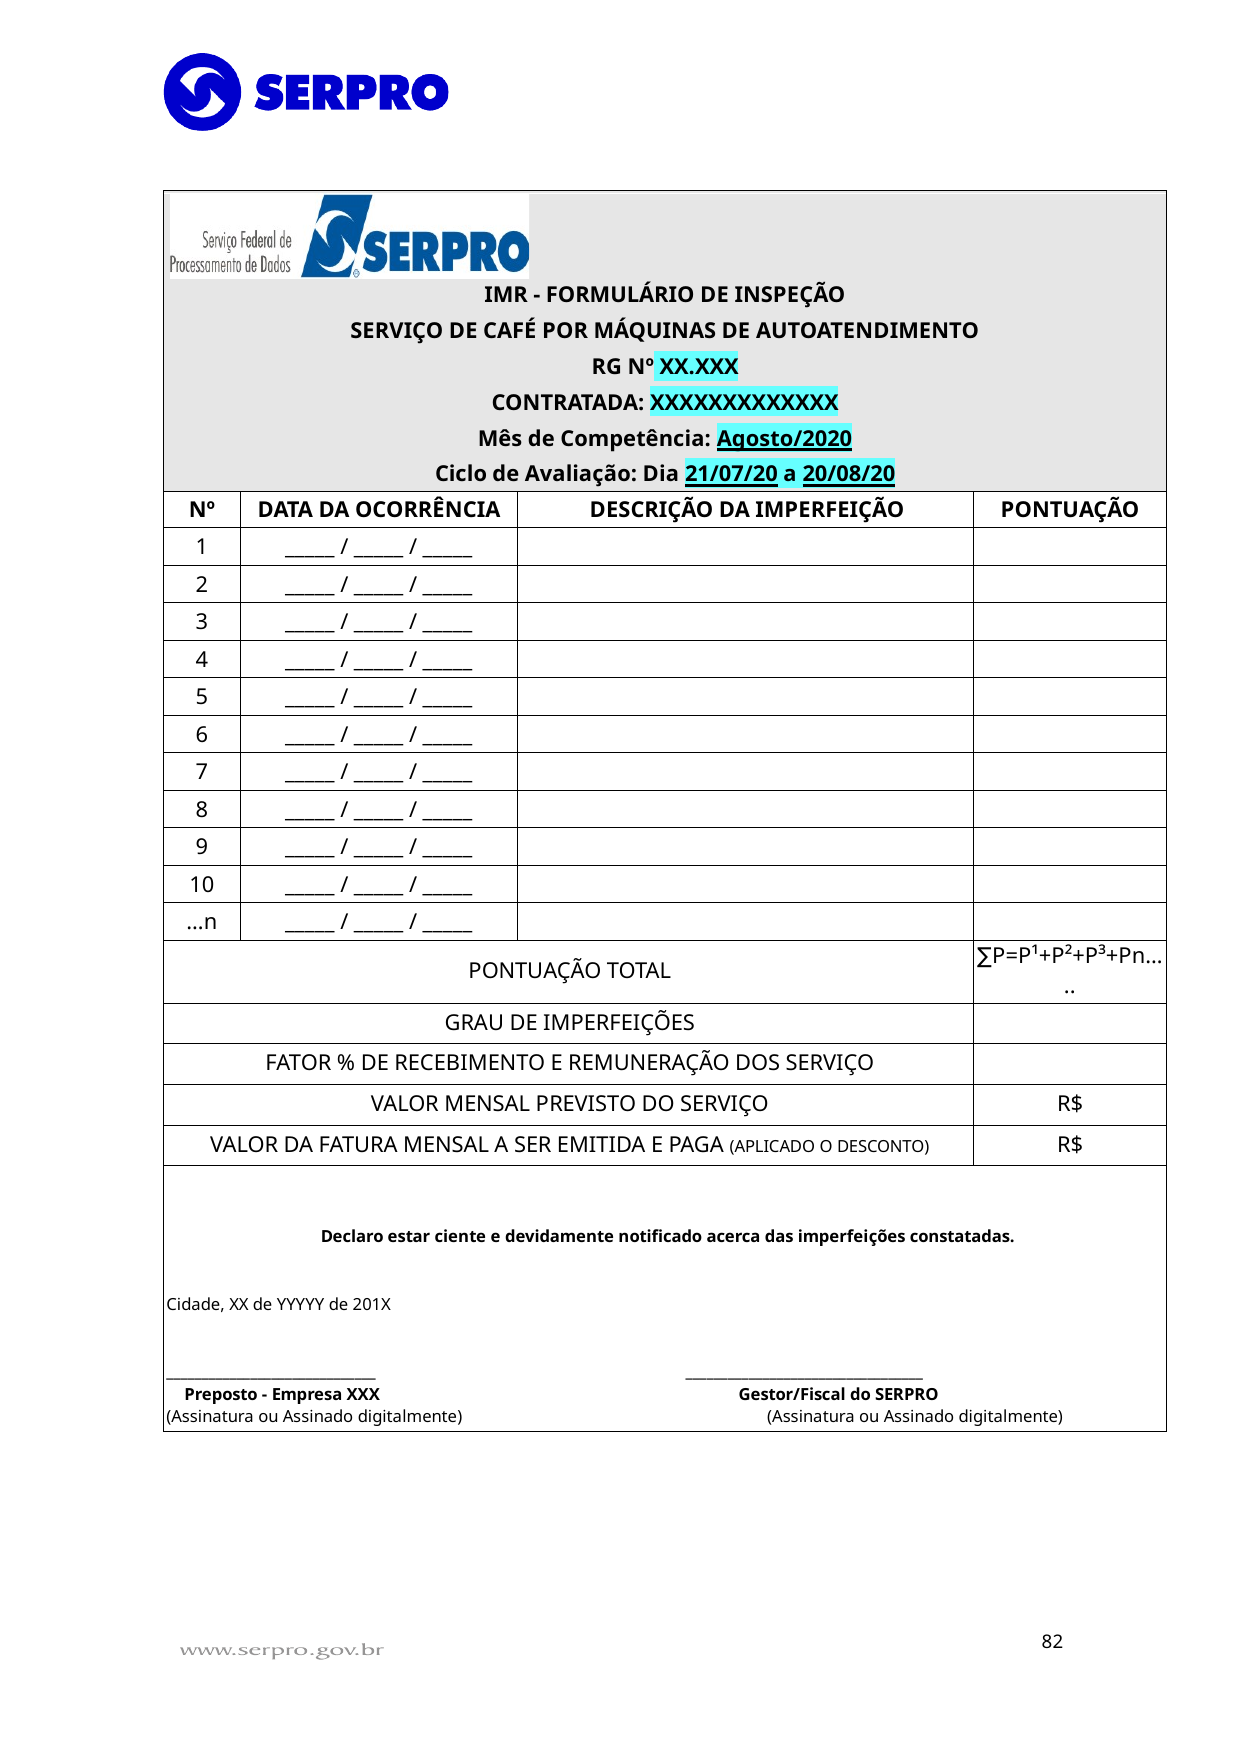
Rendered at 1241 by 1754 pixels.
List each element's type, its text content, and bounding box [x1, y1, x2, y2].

table_cell DESCRIÇÃO DA IMPERFEIÇÃO [518, 492, 973, 527]
table_cell _____ / _____ / _____ [241, 866, 517, 902]
table_cell PONTUAÇÃO [974, 492, 1166, 527]
table_cell 10 [164, 866, 240, 902]
table_cell _____ / _____ / _____ [241, 828, 517, 865]
table_cell Nº [164, 492, 240, 527]
table_cell _____ / _____ / _____ [241, 753, 517, 790]
table_cell [974, 828, 1166, 865]
table_cell _____ / _____ / _____ [241, 678, 517, 715]
table_cell R$ [974, 1085, 1166, 1124]
table_cell _____ / _____ / _____ [241, 566, 517, 602]
table_cell 6 [164, 716, 240, 752]
table_cell R$ [974, 1126, 1166, 1165]
table_cell 1 [164, 528, 240, 565]
picture [163, 53, 449, 131]
table_cell _____ / _____ / _____ [241, 791, 517, 827]
table_cell [518, 641, 973, 677]
table_cell [974, 866, 1166, 902]
table_cell DATA DA OCORRÊNCIA [241, 492, 517, 527]
table_cell [518, 753, 973, 790]
table_cell [518, 828, 973, 865]
table_cell [518, 603, 973, 640]
table_cell FATOR % DE RECEBIMENTO E REMUNERAÇÃO DOS SERVIÇO [164, 1044, 973, 1084]
table_cell [974, 903, 1166, 940]
table_cell [518, 566, 973, 602]
table_cell [518, 791, 973, 827]
table_cell [974, 528, 1166, 565]
table_cell 2 [164, 566, 240, 602]
table_cell [974, 641, 1166, 677]
table_cell _____ / _____ / _____ [241, 716, 517, 752]
table_cell [974, 603, 1166, 640]
table_cell [518, 866, 973, 902]
table_cell [518, 903, 973, 940]
table_cell [518, 528, 973, 565]
table_cell GRAU DE IMPERFEIÇÕES [164, 1004, 973, 1043]
table_header IMR - FORMULÁRIO DE INSPEÇÃO SERVIÇO DE CAFÉ POR MÁQUINAS DE AUTOATENDIMENTO RG Nº XX.XXX CONTRATADA: XXXXXXXXXXXXX Mês de Competência: Agosto/2020 Ciclo de Avaliação: Dia 21/07/20 a 20/08/20 [164, 194, 1166, 491]
table_cell _____ / _____ / _____ [241, 641, 517, 677]
table_cell ∑P=P¹+P²+P³+Pn….. [974, 941, 1166, 1003]
table_cell 9 [164, 828, 240, 865]
table_cell [518, 716, 973, 752]
table_cell PONTUAÇÃO TOTAL [164, 941, 973, 1003]
table_cell [974, 1004, 1166, 1043]
table_cell VALOR MENSAL PREVISTO DO SERVIÇO [164, 1085, 973, 1124]
table_cell …n [164, 903, 240, 940]
picture [170, 193, 530, 279]
table_cell [974, 678, 1166, 715]
table_cell _____ / _____ / _____ [241, 528, 517, 565]
table_cell [974, 1044, 1166, 1084]
table_cell 4 [164, 641, 240, 677]
table_cell [974, 716, 1166, 752]
table_cell [974, 753, 1166, 790]
table_cell _____ / _____ / _____ [241, 603, 517, 640]
table_cell [974, 791, 1166, 827]
table_cell Declaro estar ciente e devidamente notificado acerca das imperfeições constatadas. Cidade, XX de YYYYY de 201X ______________________________ __________________________________ Preposto - Empresa XXX Gestor/Fiscal do SERPRO (Assinatura ou Assinado digitalmente) (Assinatura ou Assinado digitalmente) [164, 1166, 1166, 1431]
table_cell _____ / _____ / _____ [241, 903, 517, 940]
table_cell [974, 566, 1166, 602]
table_cell 3 [164, 603, 240, 640]
table_cell VALOR DA FATURA MENSAL A SER EMITIDA E PAGA (APLICADO O DESCONTO) [164, 1126, 973, 1165]
table_cell [518, 678, 973, 715]
table_cell 5 [164, 678, 240, 715]
table_cell 8 [164, 791, 240, 827]
table_cell 7 [164, 753, 240, 790]
